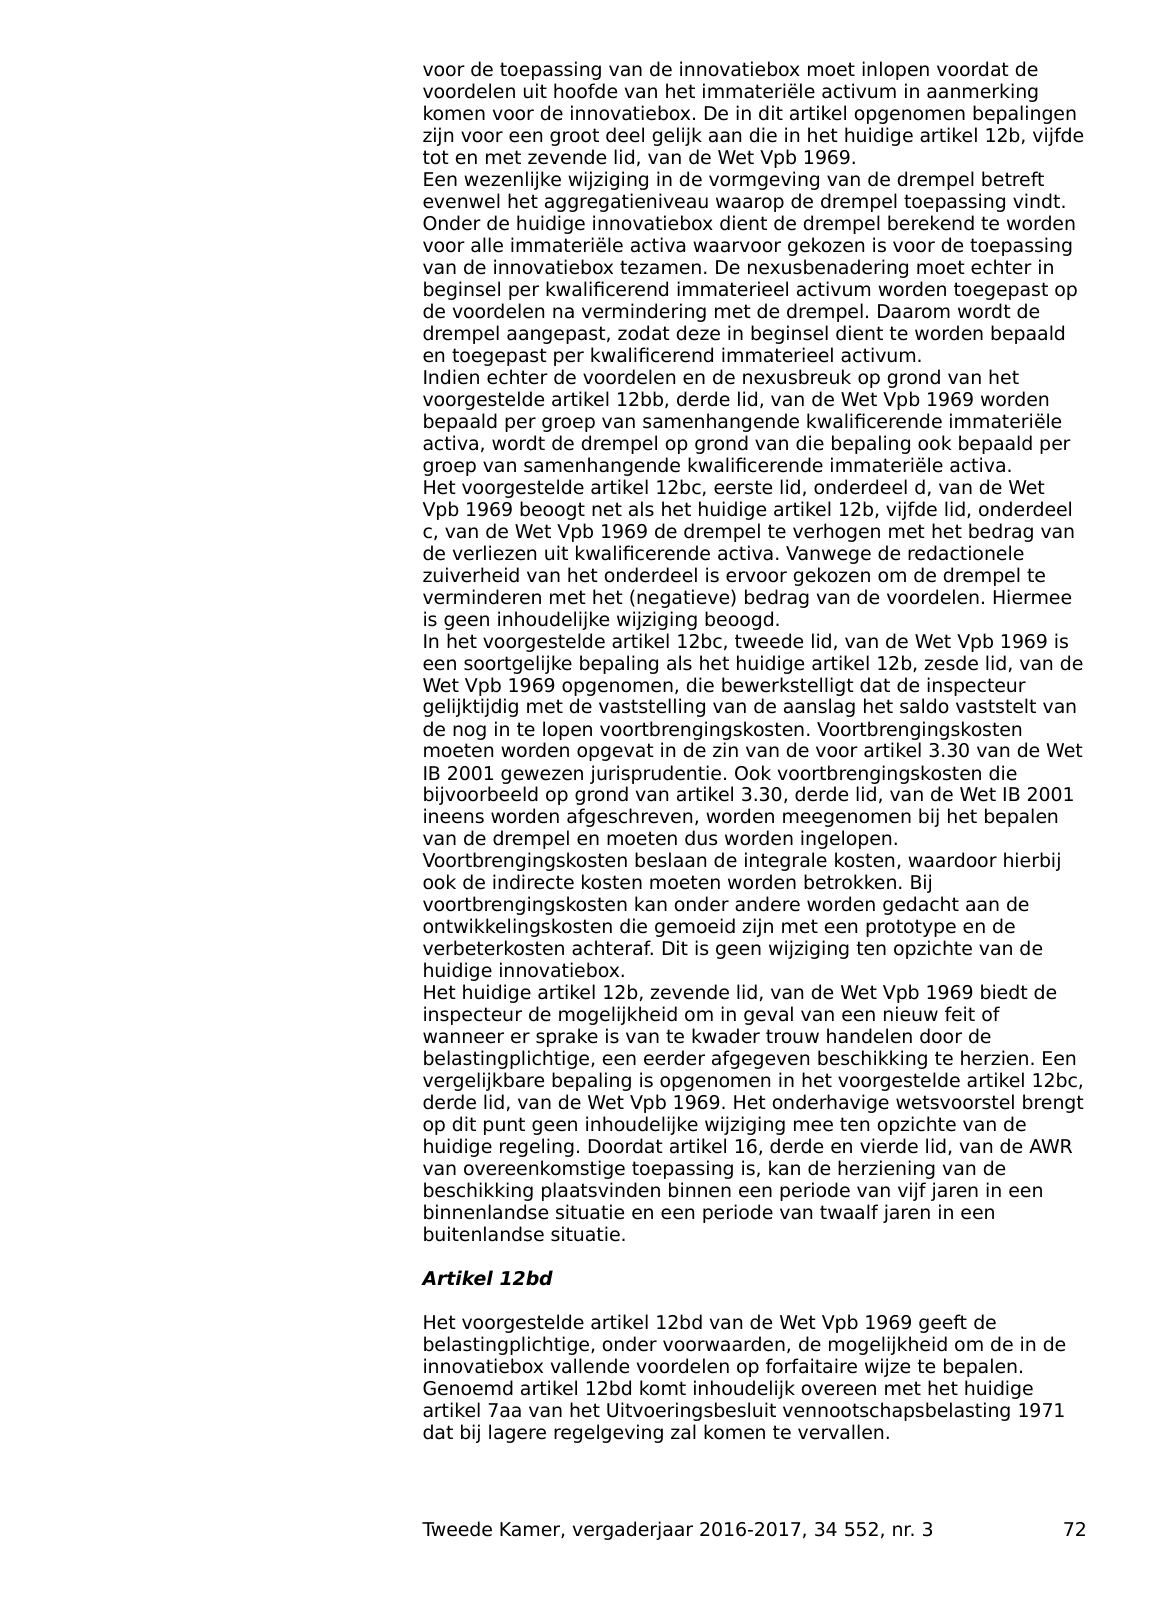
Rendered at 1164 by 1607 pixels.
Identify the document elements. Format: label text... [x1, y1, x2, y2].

text Het voorgestelde artikel 12bd van de Wet Vpb 1969 geeft de belastingplichtige, onder voorwaarden, de mogelijkheid om de in de innovatiebox vallende voordelen op forfaitaire wijze te bepalen. Genoemd artikel 12bd komt inhoudelijk overeen met het huidige artikel 7aa van het Uitvoeringsbesluit vennootschapsbelasting 1971 dat bij lagere regelgeving zal komen te vervallen. [422, 1312, 1087, 1444]
text Een wezenlijke wijziging in de vormgeving van de drempel betreft evenwel het aggregatieniveau waarop de drempel toepassing vindt. Onder de huidige innovatiebox dient de drempel berekend te worden voor alle immateriële activa waarvoor gekozen is voor de toepassing van de innovatiebox tezamen. De nexusbenadering moet echter in beginsel per kwalificerend immaterieel activum worden toegepast op de voordelen na vermindering met de drempel. Daarom wordt de drempel aangepast, zodat deze in beginsel dient te worden bepaald en toegepast per kwalificerend immaterieel activum. [422, 169, 1087, 367]
subtitle Artikel 12bd [422, 1268, 1087, 1290]
text voor de toepassing van de innovatiebox moet inlopen voordat de voordelen uit hoofde van het immateriële activum in aanmerking komen voor de innovatiebox. De in dit artikel opgenomen bepalingen zijn voor een groot deel gelijk aan die in het huidige artikel 12b, vijfde tot en met zevende lid, van de Wet Vpb 1969. [422, 59, 1087, 169]
text Het voorgestelde artikel 12bc, eerste lid, onderdeel d, van de Wet Vpb 1969 beoogt net als het huidige artikel 12b, vijfde lid, onderdeel c, van de Wet Vpb 1969 de drempel te verhogen met het bedrag van de verliezen uit kwalificerende activa. Vanwege de redactionele zuiverheid van het onderdeel is ervoor gekozen om de drempel te verminderen met het (negatieve) bedrag van de voordelen. Hiermee is geen inhoudelijke wijziging beoogd. [422, 477, 1087, 631]
text Indien echter de voordelen en de nexusbreuk op grond van het voorgestelde artikel 12bb, derde lid, van de Wet Vpb 1969 worden bepaald per groep van samenhangende kwalificerende immateriële activa, wordt de drempel op grond van die bepaling ook bepaald per groep van samenhangende kwalificerende immateriële activa. [422, 367, 1087, 477]
text In het voorgestelde artikel 12bc, tweede lid, van de Wet Vpb 1969 is een soortgelijke bepaling als het huidige artikel 12b, zesde lid, van de Wet Vpb 1969 opgenomen, die bewerkstelligt dat de inspecteur gelijktijdig met de vaststelling van de aanslag het saldo vaststelt van de nog in te lopen voortbrengingskosten. Voortbrengingskosten moeten worden opgevat in de zin van de voor artikel 3.30 van de Wet IB 2001 gewezen jurisprudentie. Ook voortbrengingskosten die bijvoorbeeld op grond van artikel 3.30, derde lid, van de Wet IB 2001 ineens worden afgeschreven, worden meegenomen bij het bepalen van de drempel en moeten dus worden ingelopen. Voortbrengingskosten beslaan de integrale kosten, waardoor hierbij ook de indirecte kosten moeten worden betrokken. Bij voortbrengingskosten kan onder andere worden gedacht aan de ontwikkelingskosten die gemoeid zijn met een prototype en de verbeterkosten achteraf. Dit is geen wijziging ten opzichte van de huidige innovatiebox. [422, 631, 1087, 982]
text Het huidige artikel 12b, zevende lid, van de Wet Vpb 1969 biedt de inspecteur de mogelijkheid om in geval van een nieuw feit of wanneer er sprake is van te kwader trouw handelen door de belastingplichtige, een eerder afgegeven beschikking te herzien. Een vergelijkbare bepaling is opgenomen in het voorgestelde artikel 12bc, derde lid, van de Wet Vpb 1969. Het onderhavige wetsvoorstel brengt op dit punt geen inhoudelijke wijziging mee ten opzichte van de huidige regeling. Doordat artikel 16, derde en vierde lid, van de AWR van overeenkomstige toepassing is, kan de herziening van de beschikking plaatsvinden binnen een periode van vijf jaren in een binnenlandse situatie en een periode van twaalf jaren in een buitenlandse situatie. [422, 982, 1087, 1246]
